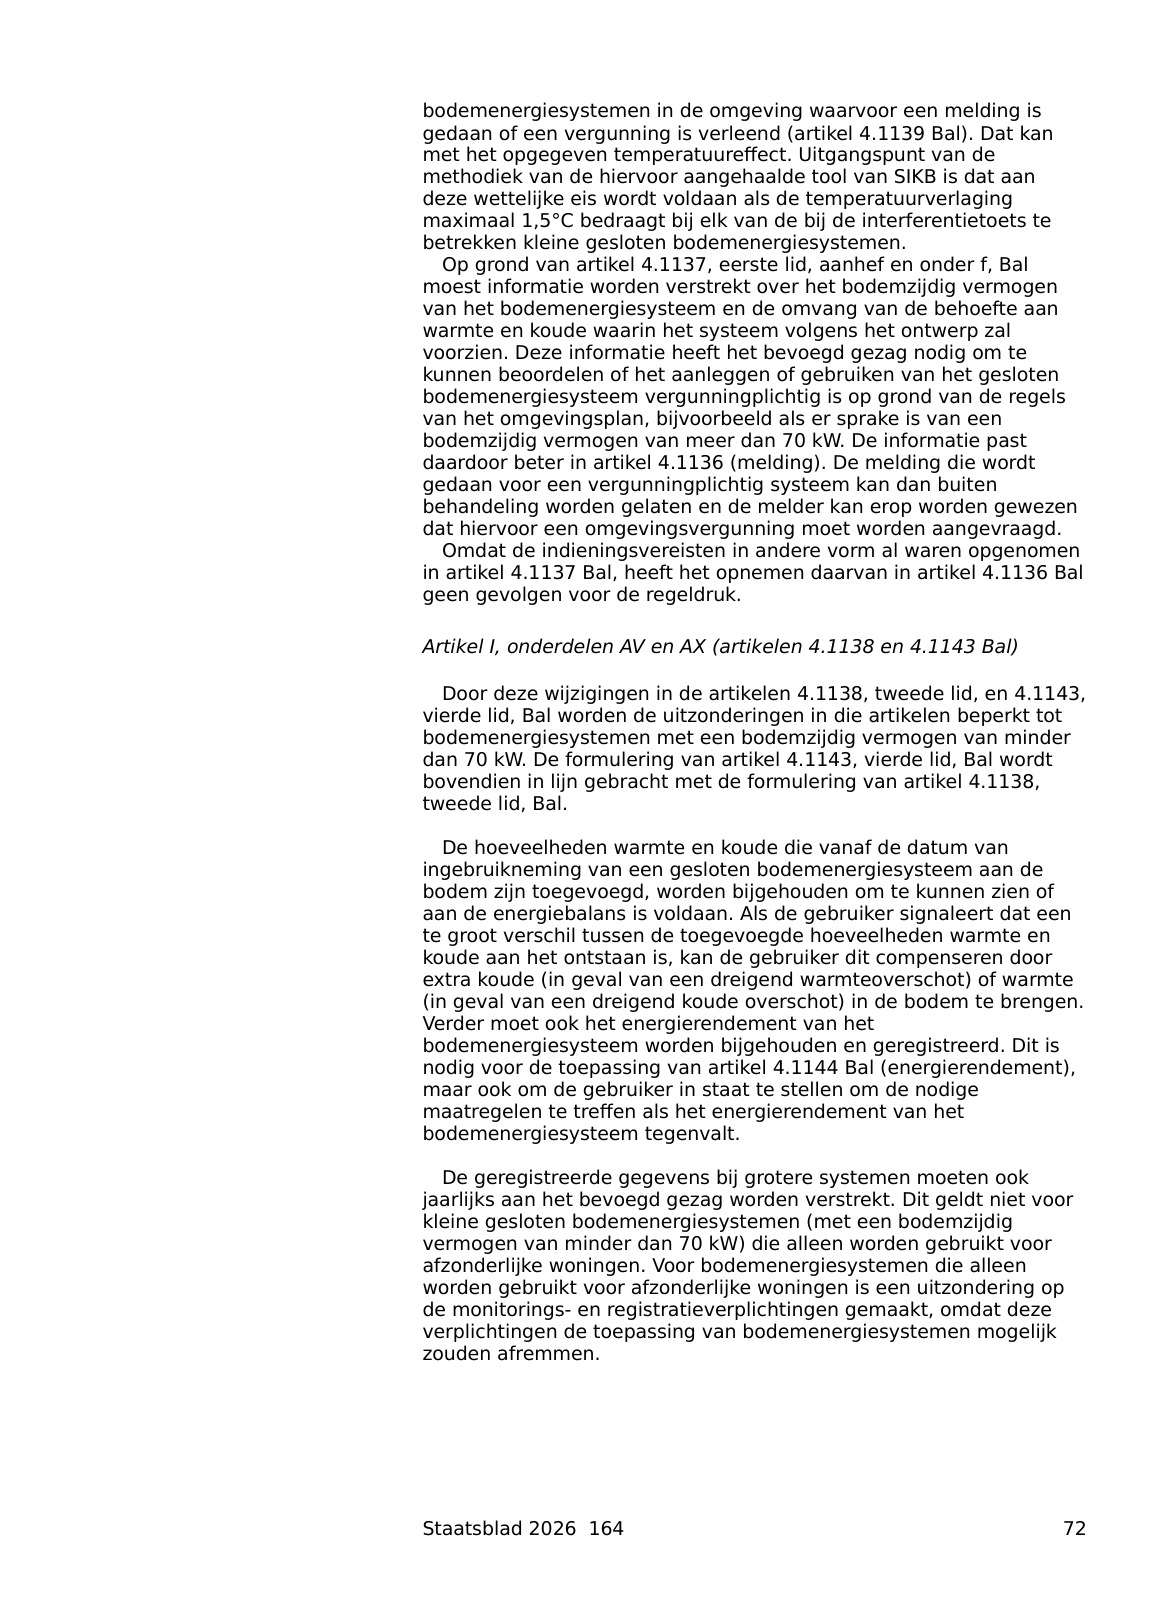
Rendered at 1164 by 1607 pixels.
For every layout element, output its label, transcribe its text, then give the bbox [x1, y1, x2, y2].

text bodemenergiesystemen in de omgeving waarvoor een melding is gedaan of een vergunning is verleend (artikel 4.1139 Bal). Dat kan met het opgegeven temperatuureffect. Uitgangspunt van de methodiek van de hiervoor aangehaalde tool van SIKB is dat aan deze wettelijke eis wordt voldaan als de temperatuurverlaging maximaal 1,5°C bedraagt bij elk van de bij de interferentietoets te betrekken kleine gesloten bodemenergiesystemen. [422, 100, 1087, 254]
text Op grond van artikel 4.1137, eerste lid, aanhef en onder f, Bal moest informatie worden verstrekt over het bodemzijdig vermogen van het bodemenergiesysteem en de omvang van de behoefte aan warmte en koude waarin het systeem volgens het ontwerp zal voorzien. Deze informatie heeft het bevoegd gezag nodig om te kunnen beoordelen of het aanleggen of gebruiken van het gesloten bodemenergiesysteem vergunningplichtig is op grond van de regels van het omgevingsplan, bijvoorbeeld als er sprake is van een bodemzijdig vermogen van meer dan 70 kW. De informatie past daardoor beter in artikel 4.1136 (melding). De melding die wordt gedaan voor een vergunningplichtig systeem kan dan buiten behandeling worden gelaten en de melder kan erop worden gewezen dat hiervoor een omgevingsvergunning moet worden aangevraagd. [422, 254, 1087, 540]
text De hoeveelheden warmte en koude die vanaf de datum van ingebruikneming van een gesloten bodemenergiesysteem aan de bodem zijn toegevoegd, worden bijgehouden om te kunnen zien of aan de energiebalans is voldaan. Als de gebruiker signaleert dat een te groot verschil tussen de toegevoegde hoeveelheden warmte en koude aan het ontstaan is, kan de gebruiker dit compenseren door extra koude (in geval van een dreigend warmteoverschot) of warmte (in geval van een dreigend koude overschot) in de bodem te brengen. Verder moet ook het energierendement van het bodemenergiesysteem worden bijgehouden en geregistreerd. Dit is nodig voor de toepassing van artikel 4.1144 Bal (energierendement), maar ook om de gebruiker in staat te stellen om de nodige maatregelen te treffen als het energierendement van het bodemenergiesysteem tegenvalt. [422, 837, 1087, 1145]
text Omdat de indieningsvereisten in andere vorm al waren opgenomen in artikel 4.1137 Bal, heeft het opnemen daarvan in artikel 4.1136 Bal geen gevolgen voor de regeldruk. [422, 540, 1087, 606]
text De geregistreerde gegevens bij grotere systemen moeten ook jaarlijks aan het bevoegd gezag worden verstrekt. Dit geldt niet voor kleine gesloten bodemenergiesystemen (met een bodemzijdig vermogen van minder dan 70 kW) die alleen worden gebruikt voor afzonderlijke woningen. Voor bodemenergiesystemen die alleen worden gebruikt voor afzonderlijke woningen is een uitzondering op de monitorings- en registratieverplichtingen gemaakt, omdat deze verplichtingen de toepassing van bodemenergiesystemen mogelijk zouden afremmen. [422, 1167, 1087, 1365]
subtitle Artikel I, onderdelen AV en AX (artikelen 4.1138 en 4.1143 Bal) [422, 636, 1087, 658]
text Door deze wijzigingen in de artikelen 4.1138, tweede lid, en 4.1143, vierde lid, Bal worden de uitzonderingen in die artikelen beperkt tot bodemenergiesystemen met een bodemzijdig vermogen van minder dan 70 kW. De formulering van artikel 4.1143, vierde lid, Bal wordt bovendien in lijn gebracht met de formulering van artikel 4.1138, tweede lid, Bal. [422, 683, 1087, 815]
